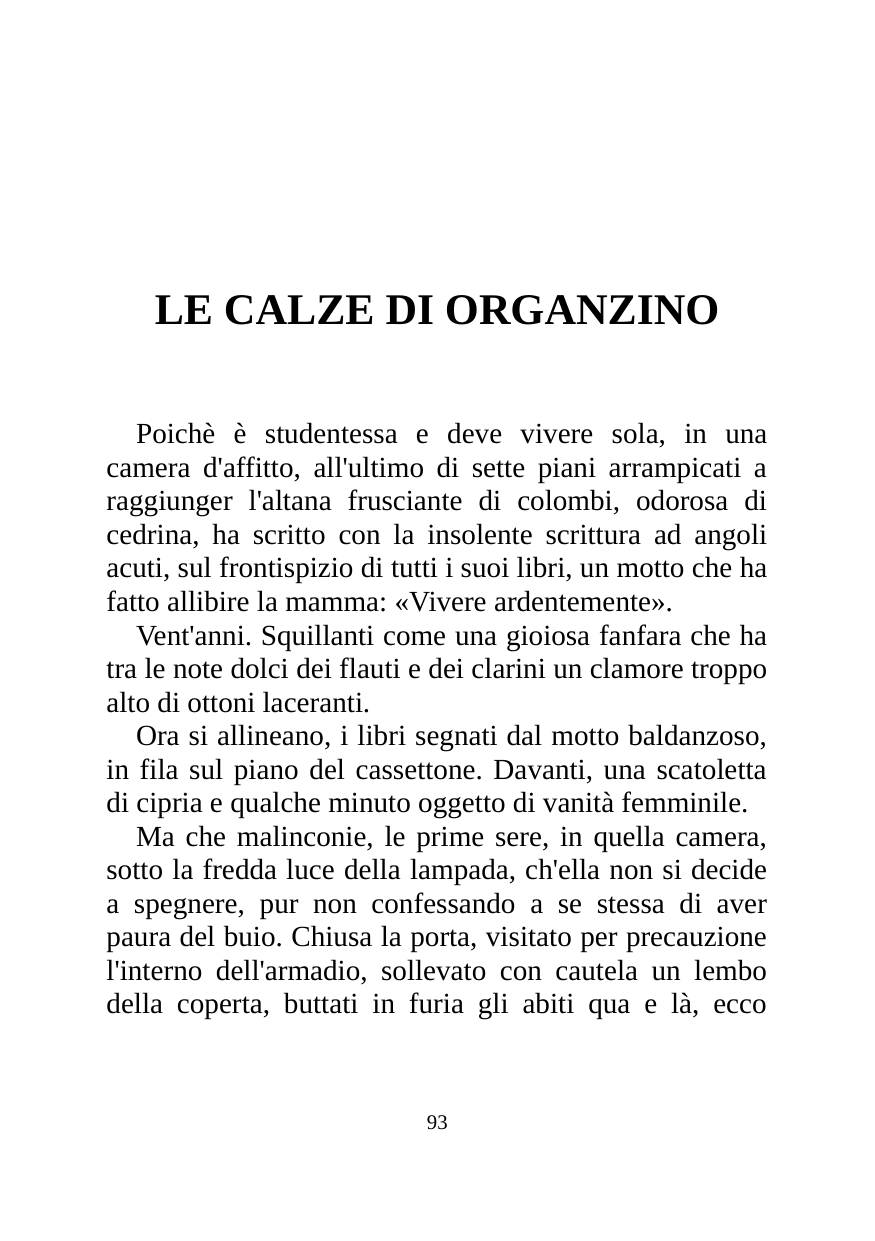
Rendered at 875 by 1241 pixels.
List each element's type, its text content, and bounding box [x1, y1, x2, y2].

subtitle LE CALZE DI ORGANZINO [106, 283, 768, 334]
text Ma che malinconie, le prime sere, in quella camera, sotto la fredda luce della lampada, ch'ella non si decide a spegnere, pur non confessando a se stessa di aver paura del buio. Chiusa la porta, visitato per precauzione l'interno dell'armadio, sollevato con cautela un lembo della coperta, buttati in furia gli abiti qua e là, ecco [106, 819, 768, 1020]
text Vent'anni. Squillanti come una gioiosa fanfara che ha tra le note dolci dei flauti e dei clarini un clamore troppo alto di ottoni laceranti. [106, 618, 768, 718]
text Poichè è studentessa e deve vivere sola, in una camera d'affitto, all'ultimo di sette piani arrampicati a raggiunger l'altana frusciante di colombi, odorosa di cedrina, ha scritto con la insolente scrittura ad angoli acuti, sul frontispizio di tutti i suoi libri, un motto che ha fatto allibire la mamma: «Vivere ardentemente». [106, 416, 768, 618]
text Ora si allineano, i libri segnati dal motto baldanzoso, in fila sul piano del cassettone. Davanti, una scatoletta di cipria e qualche minuto oggetto di vanità femminile. [106, 718, 768, 819]
